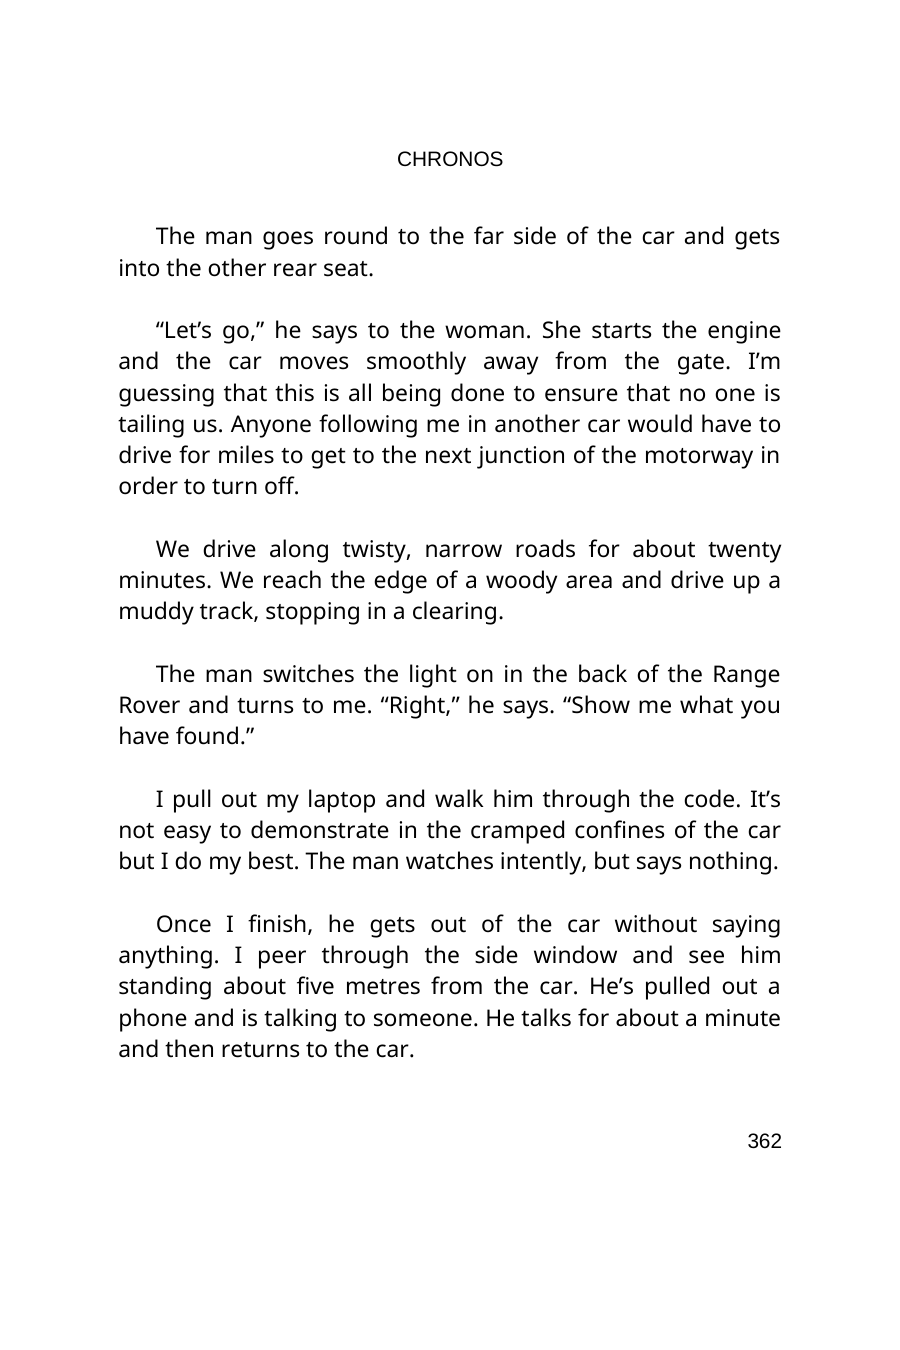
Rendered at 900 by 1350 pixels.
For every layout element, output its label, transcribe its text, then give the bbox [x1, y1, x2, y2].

text Once I finish, he gets out of the car without saying anything. I peer through the side window and see him standing about five metres from the car. He’s pulled out a phone and is talking to someone. He talks for about a minute and then returns to the car. [118, 908, 782, 1064]
text “Let’s go,” he says to the woman. She starts the engine and the car moves smoothly away from the gate. I’m guessing that this is all being done to ensure that no one is tailing us. Anyone following me in another car would have to drive for miles to get to the next junction of the motorway in order to turn off. [118, 314, 782, 501]
text The man goes round to the far side of the car and gets into the other rear seat. [118, 220, 782, 283]
text I pull out my laptop and walk him through the code. It’s not easy to demonstrate in the cramped confines of the car but I do my best. The man watches intently, but says nothing. [118, 783, 782, 876]
text The man switches the light on in the back of the Range Rover and turns to me. “Right,” he says. “Show me what you have found.” [118, 658, 782, 751]
text We drive along twisty, narrow roads for about twenty minutes. We reach the edge of a woody area and drive up a muddy track, stopping in a clearing. [118, 533, 782, 626]
